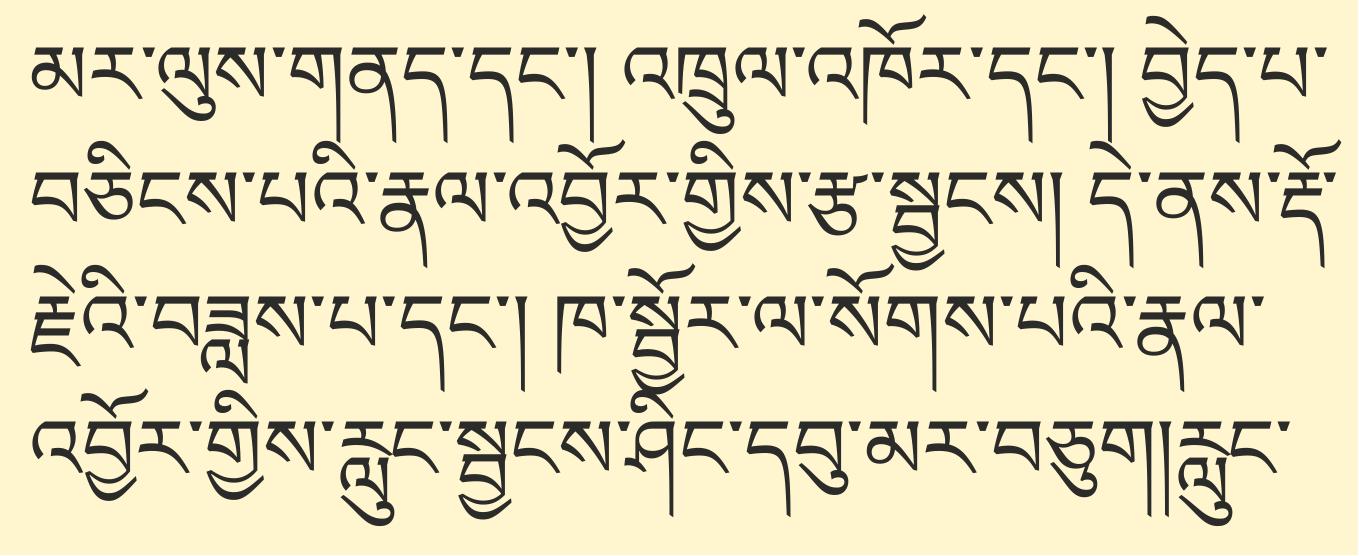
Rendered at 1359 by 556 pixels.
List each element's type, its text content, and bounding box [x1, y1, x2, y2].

text མར་ལུས་གནད་དང་། འཁྲུལ་འཁོར་དང་། བྱེད་པ་བཅིངས་པའི་རྣལ་འབྱོར་གྱིས་རྩ་སྦྱངས། དེ་ནས་རྡོ་རྗེའི་བཟླས་པ་དང་། ཁ་སྦྱོར་ལ་སོགས་པའི་རྣལ་འབྱོར་གྱིས་རླུང་སྦྱངས་ཤིང་དབུ་མར་བཅུག།རླུང་ [29, 29, 1346, 513]
